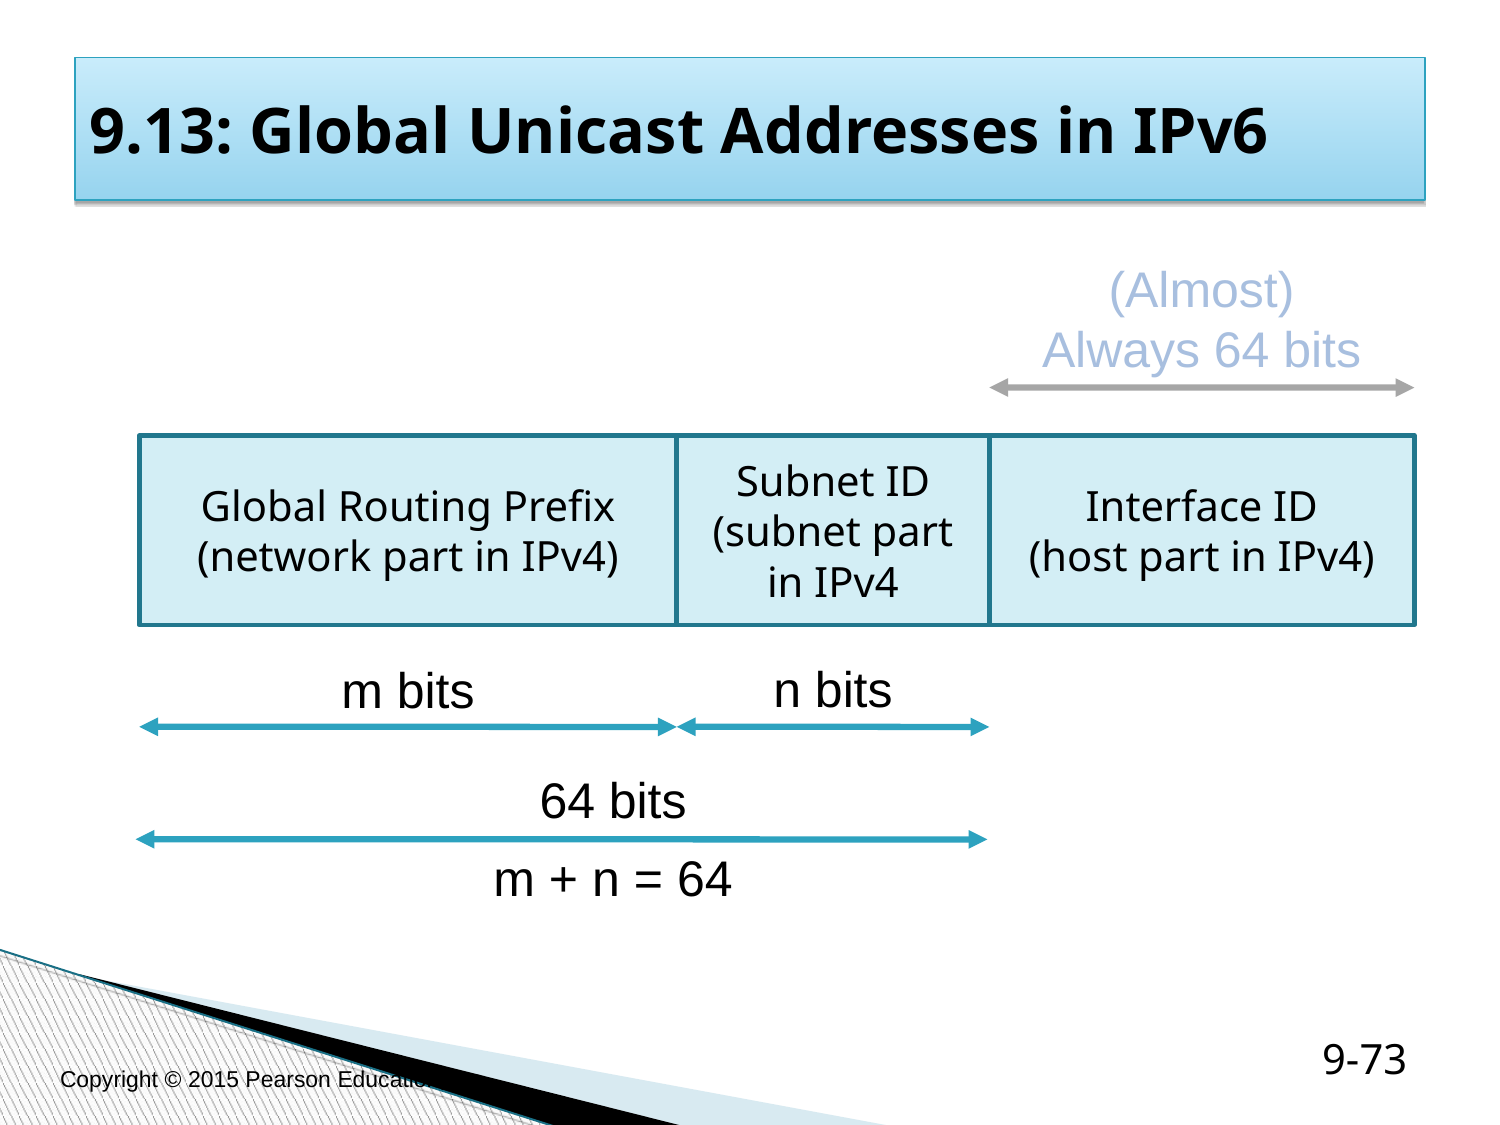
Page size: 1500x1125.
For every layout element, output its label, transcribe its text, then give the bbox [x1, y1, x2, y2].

text_box n bits [758, 649, 908, 725]
footer Copyright © 2015 Pearson Education, Inc. [37, 1050, 513, 1100]
text_box Interface ID (host part in IPv4) [989, 435, 1415, 625]
text_box Global Routing Prefix (network part in IPv4) [139, 435, 676, 625]
text_box m + n = 64 [478, 839, 748, 915]
title 9.13: Global Unicast Addresses in IPv6 [75, 57, 1425, 200]
text_box m bits [326, 650, 490, 726]
picture [0, 952, 543, 1125]
text_box Subnet ID (subnet part in IPv4 [676, 435, 989, 625]
text_box (Almost) Always 64 bits [1027, 249, 1377, 385]
text_box 64 bits [524, 761, 702, 837]
slide_number 9-<number> [1287, 1037, 1423, 1098]
